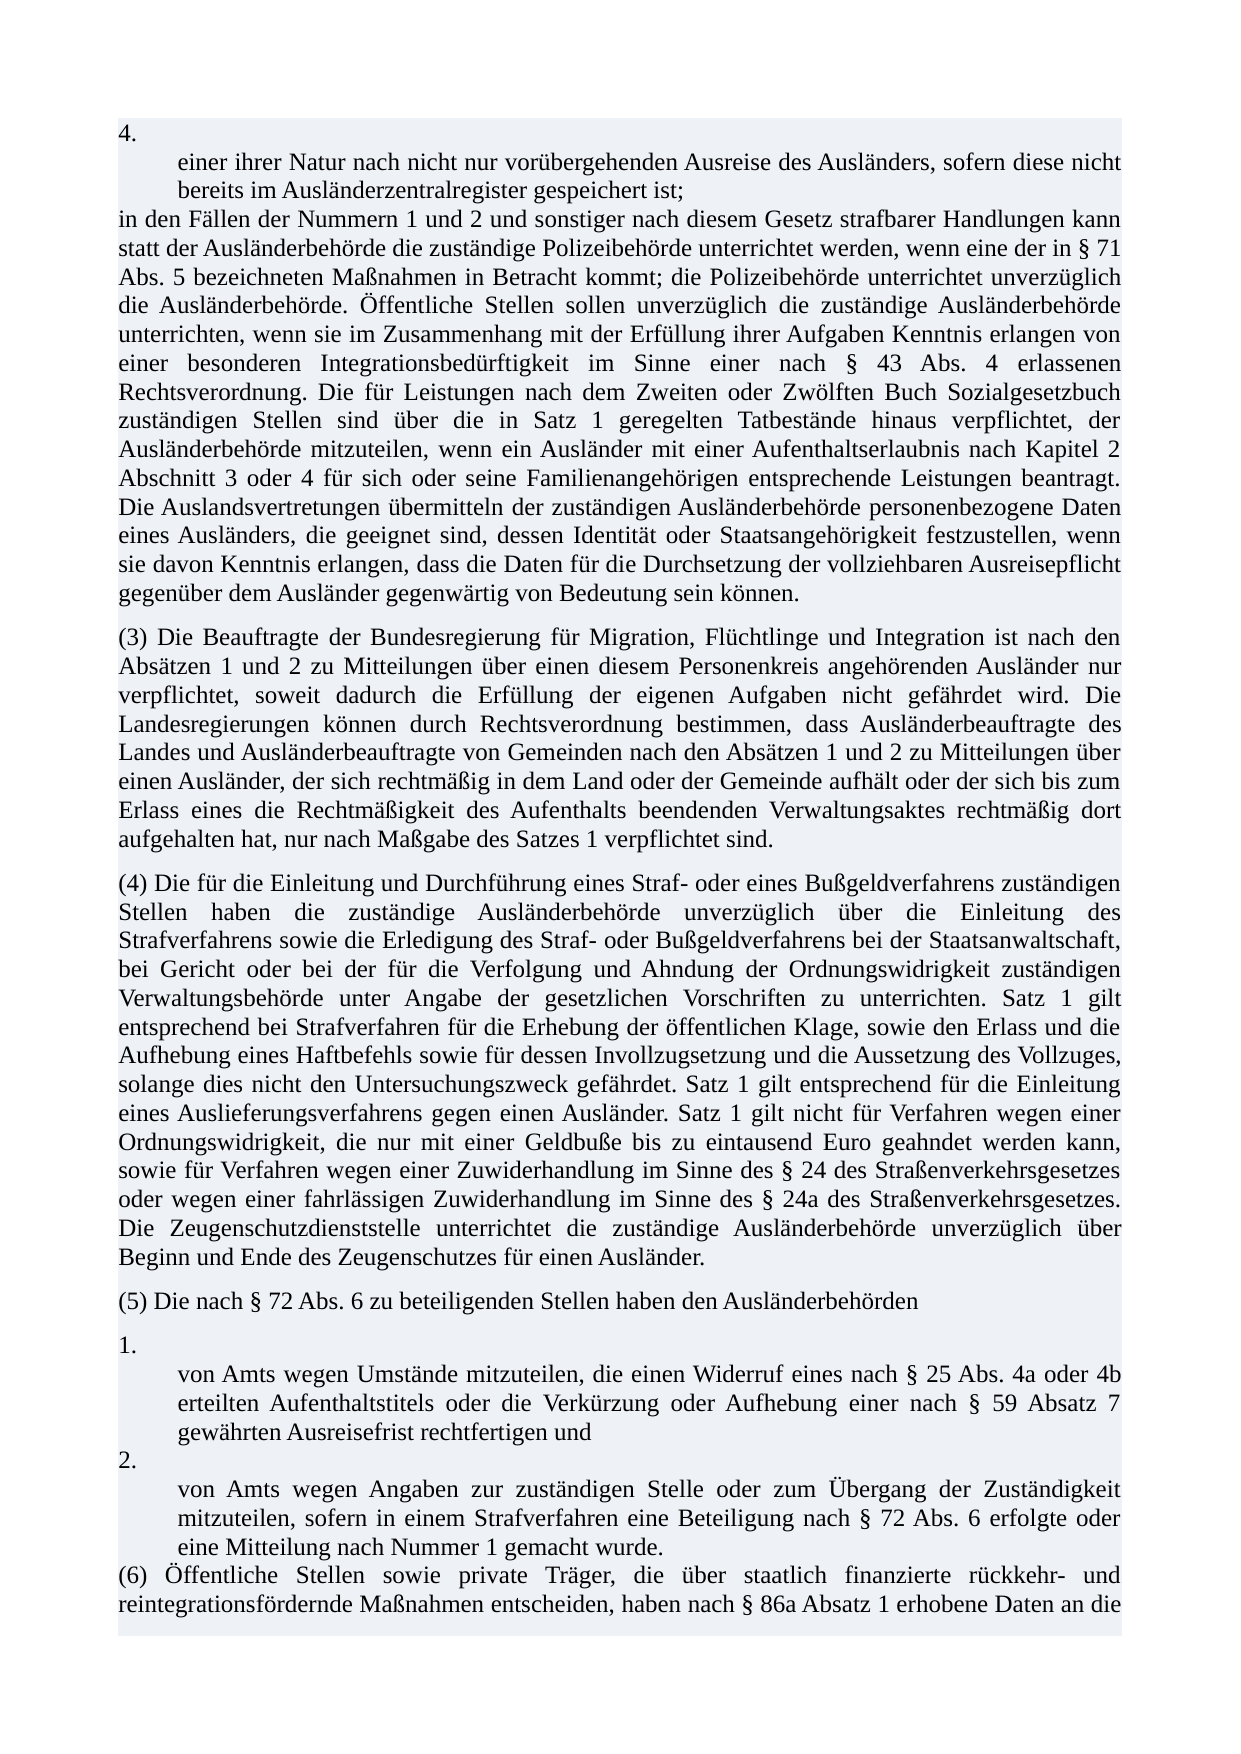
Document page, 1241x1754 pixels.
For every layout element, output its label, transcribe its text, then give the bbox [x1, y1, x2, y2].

text (5) Die nach § 72 Abs. 6 zu beteiligenden Stellen haben den Ausländerbehörden [118, 1286, 1122, 1315]
subtitle 1. [118, 1331, 1122, 1359]
text in den Fällen der Nummern 1 und 2 und sonstiger nach diesem Gesetz strafbarer Handlungen kann statt der Ausländerbehörde die zuständige Polizeibehörde unterrichtet werden, wenn eine der in § 71 Abs. 5 bezeichneten Maßnahmen in Betracht kommt; die Polizeibehörde unterrichtet unverzüglich die Ausländerbehörde. Öffentliche Stellen sollen unverzüglich die zuständige Ausländerbehörde unterrichten, wenn sie im Zusammenhang mit der Erfüllung ihrer Aufgaben Kenntnis erlangen von einer besonderen Integrationsbedürftigkeit im Sinne einer nach § 43 Abs. 4 erlassenen Rechtsverordnung. Die für Leistungen nach dem Zweiten oder Zwölften Buch Sozialgesetzbuch zuständigen Stellen sind über die in Satz 1 geregelten Tatbestände hinaus verpflichtet, der Ausländerbehörde mitzuteilen, wenn ein Ausländer mit einer Aufenthaltserlaubnis nach Kapitel 2 Abschnitt 3 oder 4 für sich oder seine Familienangehörigen entsprechende Leistungen beantragt. Die Auslandsvertretungen übermitteln der zuständigen Ausländerbehörde personenbezogene Daten eines Ausländers, die geeignet sind, dessen Identität oder Staatsangehörigkeit festzustellen, wenn sie davon Kenntnis erlangen, dass die Daten für die Durchsetzung der vollziehbaren Ausreisepflicht gegenüber dem Ausländer gegenwärtig von Bedeutung sein können. [118, 204, 1122, 607]
subtitle 4. [118, 118, 1122, 147]
text (6) Öffentliche Stellen sowie private Träger, die über staatlich finanzierte rückkehr- und reintegrationsfördernde Maßnahmen entscheiden, haben nach § 86a Absatz 1 erhobene Daten an die [118, 1561, 1122, 1618]
subtitle 2. [118, 1446, 1122, 1474]
list von Amts wegen Umstände mitzuteilen, die einen Widerruf eines nach § 25 Abs. 4a oder 4b erteilten Aufenthaltstitels oder die Verkürzung oder Aufhebung einer nach § 59 Absatz 7 gewährten Ausreisefrist rechtfertigen und [177, 1359, 1122, 1446]
text (3) Die Beauftragte der Bundesregierung für Migration, Flüchtlinge und Integration ist nach den Absätzen 1 und 2 zu Mitteilungen über einen diesem Personenkreis angehörenden Ausländer nur verpflichtet, soweit dadurch die Erfüllung der eigenen Aufgaben nicht gefährdet wird. Die Landesregierungen können durch Rechtsverordnung bestimmen, dass Ausländerbeauftragte des Landes und Ausländerbeauftragte von Gemeinden nach den Absätzen 1 und 2 zu Mitteilungen über einen Ausländer, der sich rechtmäßig in dem Land oder der Gemeinde aufhält oder der sich bis zum Erlass eines die Rechtmäßigkeit des Aufenthalts beendenden Verwaltungsaktes rechtmäßig dort aufgehalten hat, nur nach Maßgabe des Satzes 1 verpflichtet sind. [118, 622, 1122, 852]
list von Amts wegen Angaben zur zuständigen Stelle oder zum Übergang der Zuständigkeit mitzuteilen, sofern in einem Strafverfahren eine Beteiligung nach § 72 Abs. 6 erfolgte oder eine Mitteilung nach Nummer 1 gemacht wurde. [177, 1474, 1122, 1561]
list einer ihrer Natur nach nicht nur vorübergehenden Ausreise des Ausländers, sofern diese nicht bereits im Ausländerzentralregister gespeichert ist; [177, 147, 1122, 204]
text (4) Die für die Einleitung und Durchführung eines Straf- oder eines Bußgeldverfahrens zuständigen Stellen haben die zuständige Ausländerbehörde unverzüglich über die Einleitung des Strafverfahrens sowie die Erledigung des Straf- oder Bußgeldverfahrens bei der Staatsanwaltschaft, bei Gericht oder bei der für die Verfolgung und Ahndung der Ordnungswidrigkeit zuständigen Verwaltungsbehörde unter Angabe der gesetzlichen Vorschriften zu unterrichten. Satz 1 gilt entsprechend bei Strafverfahren für die Erhebung der öffentlichen Klage, sowie den Erlass und die Aufhebung eines Haftbefehls sowie für dessen Invollzugsetzung und die Aussetzung des Vollzuges, solange dies nicht den Untersuchungszweck gefährdet. Satz 1 gilt entsprechend für die Einleitung eines Auslieferungsverfahrens gegen einen Ausländer. Satz 1 gilt nicht für Verfahren wegen einer Ordnungswidrigkeit, die nur mit einer Geldbuße bis zu eintausend Euro geahndet werden kann, sowie für Verfahren wegen einer Zuwiderhandlung im Sinne des § 24 des Straßenverkehrsgesetzes oder wegen einer fahrlässigen Zuwiderhandlung im Sinne des § 24a des Straßenverkehrsgesetzes. Die Zeugenschutzdienststelle unterrichtet die zuständige Ausländerbehörde unverzüglich über Beginn und Ende des Zeugenschutzes für einen Ausländer. [118, 868, 1122, 1271]
